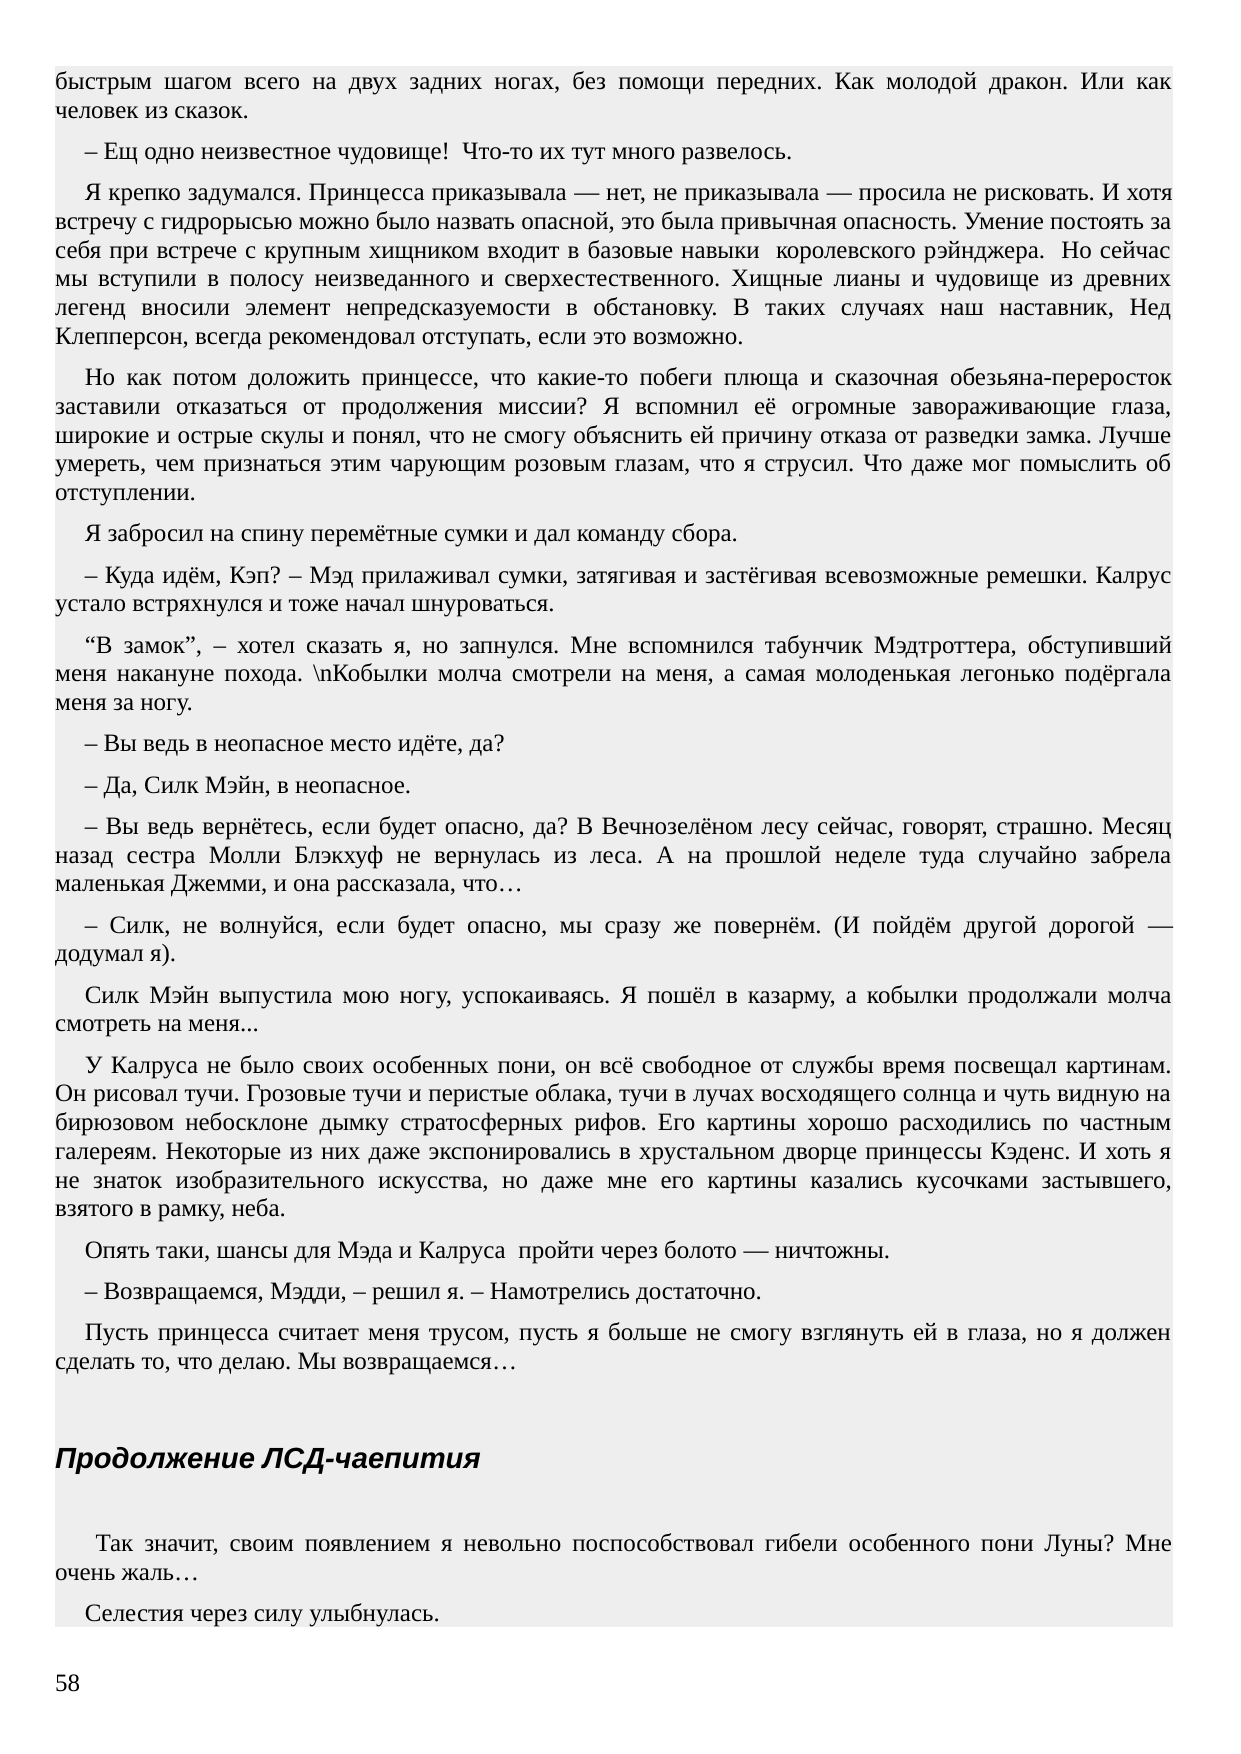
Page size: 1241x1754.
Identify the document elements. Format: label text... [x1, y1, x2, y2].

text Но как потом доложить принцессе, что какие-то побеги плюща и сказочная обезьяна-переросток заставили отказаться от продолжения миссии? Я вспомнил её огромные завораживающие глаза, широкие и острые скулы и понял, что не смогу объяснить ей причину отказа от разведки замка. Лучше умереть, чем признаться этим чарующим розовым глазам, что я струсил. Что даже мог помыслить об отступлении. [55, 362, 1173, 506]
text – Ещ одно неизвестное чудовище! Что-то их тут много развелось. [55, 136, 1173, 165]
text – Силк, не волнуйся, если будет опасно, мы сразу же повернём. (И пойдём другой дорогой — додумал я). [55, 910, 1173, 967]
text Силк Мэйн выпустила мою ногу, успокаиваясь. Я пошёл в казарму, а кобылки продолжали молча смотреть на меня... [55, 980, 1173, 1037]
text Пусть принцесса считает меня трусом, пусть я больше не смогу взглянуть ей в глаза, но я должен сделать то, что делаю. Мы возвращаемся… [55, 1317, 1173, 1375]
text – Вы ведь в неопасное место идёте, да? [55, 728, 1173, 757]
text Селестия через силу улыбнулась. [55, 1598, 1173, 1627]
text быстрым шагом всего на двух задних ногах, без помощи передних. Как молодой дракон. Или как человек из сказок. [55, 66, 1173, 123]
text Я крепко задумался. Принцесса приказывала — нет, не приказывала — просила не рисковать. И хотя встречу с гидрорысью можно было назвать опасной, это была привычная опасность. Умение постоять за себя при встрече с крупным хищником входит в базовые навыки королевского рэйнджера. Но сейчас мы вступили в полосу неизведанного и сверхестественного. Хищные лианы и чудовище из древних легенд вносили элемент непредсказуемости в обстановку. В таких случаях наш наставник, Нед Клепперсон, всегда рекомендовал отступать, если это возможно. [55, 177, 1173, 350]
text – Да, Силк Мэйн, в неопасное. [55, 770, 1173, 798]
text – Куда идём, Кэп? – Мэд прилаживал сумки, затягивая и застёгивая всевозможные ремешки. Калрус устало встряхнулся и тоже начал шнуроваться. [55, 560, 1173, 617]
text У Калруса не было своих особенных пони, он всё свободное от службы время посвещал картинам. Он рисовал тучи. Грозовые тучи и перистые облака, тучи в лучах восходящего солнца и чуть видную на бирюзовом небосклоне дымку стратосферных рифов. Его картины хорошо расходились по частным галереям. Некоторые из них даже экспонировались в хрустальном дворце принцессы Кэденс. И хоть я не знаток изобразительного искусства, но даже мне его картины казались кусочками застывшего, взятого в рамку, неба. [55, 1050, 1173, 1222]
text – Вы ведь вернётесь, если будет опасно, да? В Вечнозелёном лесу сейчас, говорят, страшно. Месяц назад сестра Молли Блэкхуф не вернулась из леса. А на прошлой неделе туда случайно забрела маленькая Джемми, и она рассказала, что… [55, 811, 1173, 897]
text Опять таки, шансы для Мэда и Калруса пройти через болото — ничтожны. [55, 1235, 1173, 1263]
text – Возвращаемся, Мэдди, – решил я. – Намотрелись достаточно. [55, 1276, 1173, 1305]
text “В замок”, – хотел сказать я, но запнулся. Мне вспомнился табунчик Мэдтроттера, обступивший меня накануне похода. \nКобылки молча смотрели на меня, а самая молоденькая легонько подёргала меня за ногу. [55, 630, 1173, 716]
subtitle Продолжение ЛСД-чаепития [55, 1441, 1173, 1474]
text Так значит, своим появлением я невольно поспособствовал гибели особенного пони Луны? Мне очень жаль… [55, 1528, 1173, 1586]
text Я забросил на спину перемётные сумки и дал команду сбора. [55, 518, 1173, 547]
